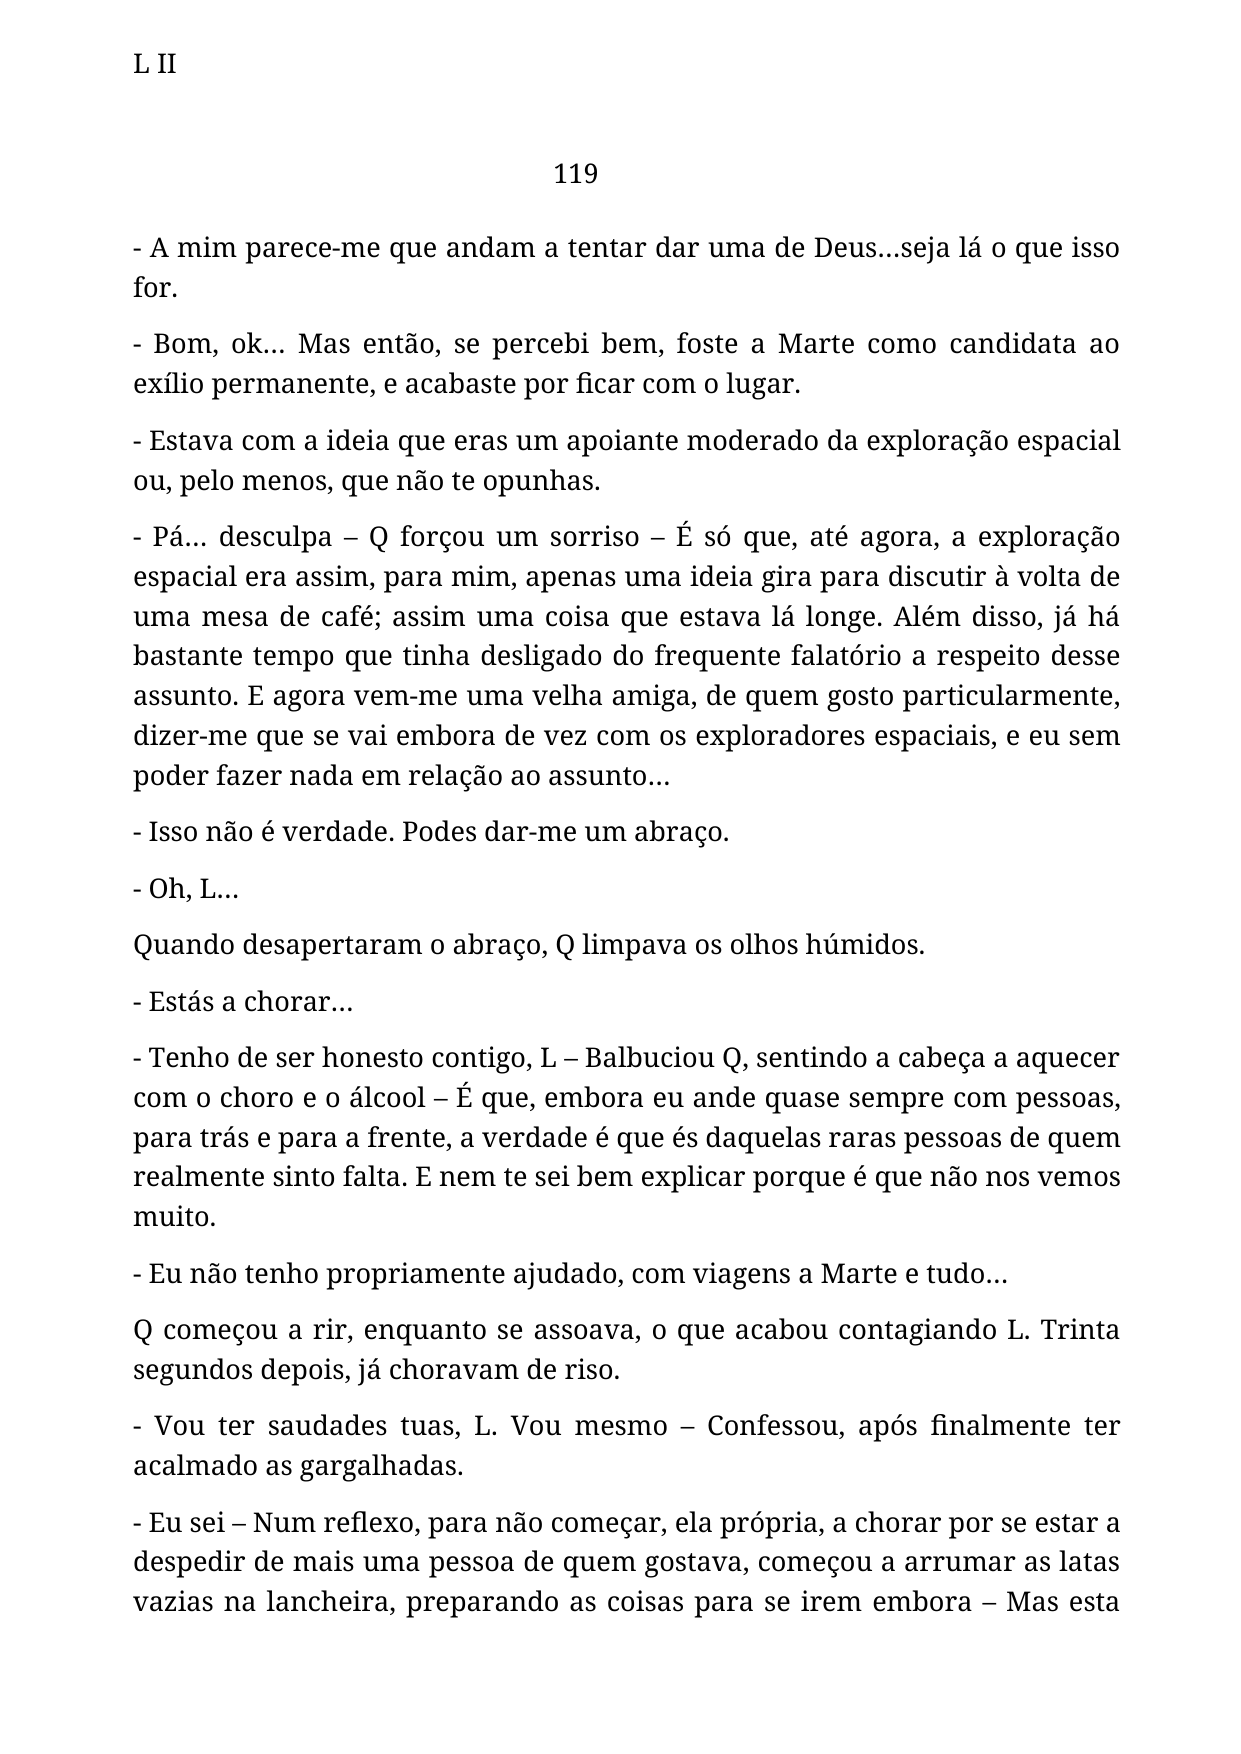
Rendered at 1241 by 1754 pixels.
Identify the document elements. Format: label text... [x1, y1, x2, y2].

text - Eu não tenho propriamente ajudado, com viagens a Marte e tudo… [133, 1254, 1122, 1291]
text - A mim parece-me que andam a tentar dar uma de Deus…seja lá o que isso for. [133, 229, 1122, 305]
text Q começou a rir, enquanto se assoava, o que acabou contagiando L. Trinta segundos depois, já choravam de riso. [133, 1311, 1122, 1387]
text - Eu sei – Num reflexo, para não começar, ela própria, a chorar por se estar a despedir de mais uma pessoa de quem gostava, começou a arrumar as latas vazias na lancheira, preparando as coisas para se irem embora – Mas esta [133, 1503, 1122, 1619]
text - Estava com a ideia que eras um apoiante moderado da exploração espacial ou, pelo menos, que não te opunhas. [133, 421, 1122, 498]
text - Pá… desculpa – Q forçou um sorriso – É só que, até agora, a exploração espacial era assim, para mim, apenas uma ideia gira para discutir à volta de uma mesa de café; assim uma coisa que estava lá longe. Além disso, já há bastante tempo que tinha desligado do frequente falatório a respeito desse assunto. E agora vem-me uma velha amiga, de quem gosto particularmente, dizer-me que se vai embora de vez com os exploradores espaciais, e eu sem poder fazer nada em relação ao assunto… [133, 517, 1122, 793]
text - Bom, ok… Mas então, se percebi bem, foste a Marte como candidata ao exílio permanente, e acabaste por ficar com o lugar. [133, 325, 1122, 402]
text - Tenho de ser honesto contigo, L – Balbuciou Q, sentindo a cabeça a aquecer com o choro e o álcool – É que, embora eu ande quase sempre com pessoas, para trás e para a frente, a verdade é que és daquelas raras pessoas de quem realmente sinto falta. E nem te sei bem explicar porque é que não nos vemos muito. [133, 1038, 1122, 1234]
text - Oh, L… [133, 869, 1122, 906]
text Quando desapertaram o abraço, Q limpava os olhos húmidos. [133, 926, 1122, 962]
text - Isso não é verdade. Podes dar-me um abraço. [133, 813, 1122, 849]
text - Vou ter saudades tuas, L. Vou mesmo – Confessou, após finalmente ter acalmado as gargalhadas. [133, 1407, 1122, 1483]
text - Estás a chorar… [133, 982, 1122, 1019]
